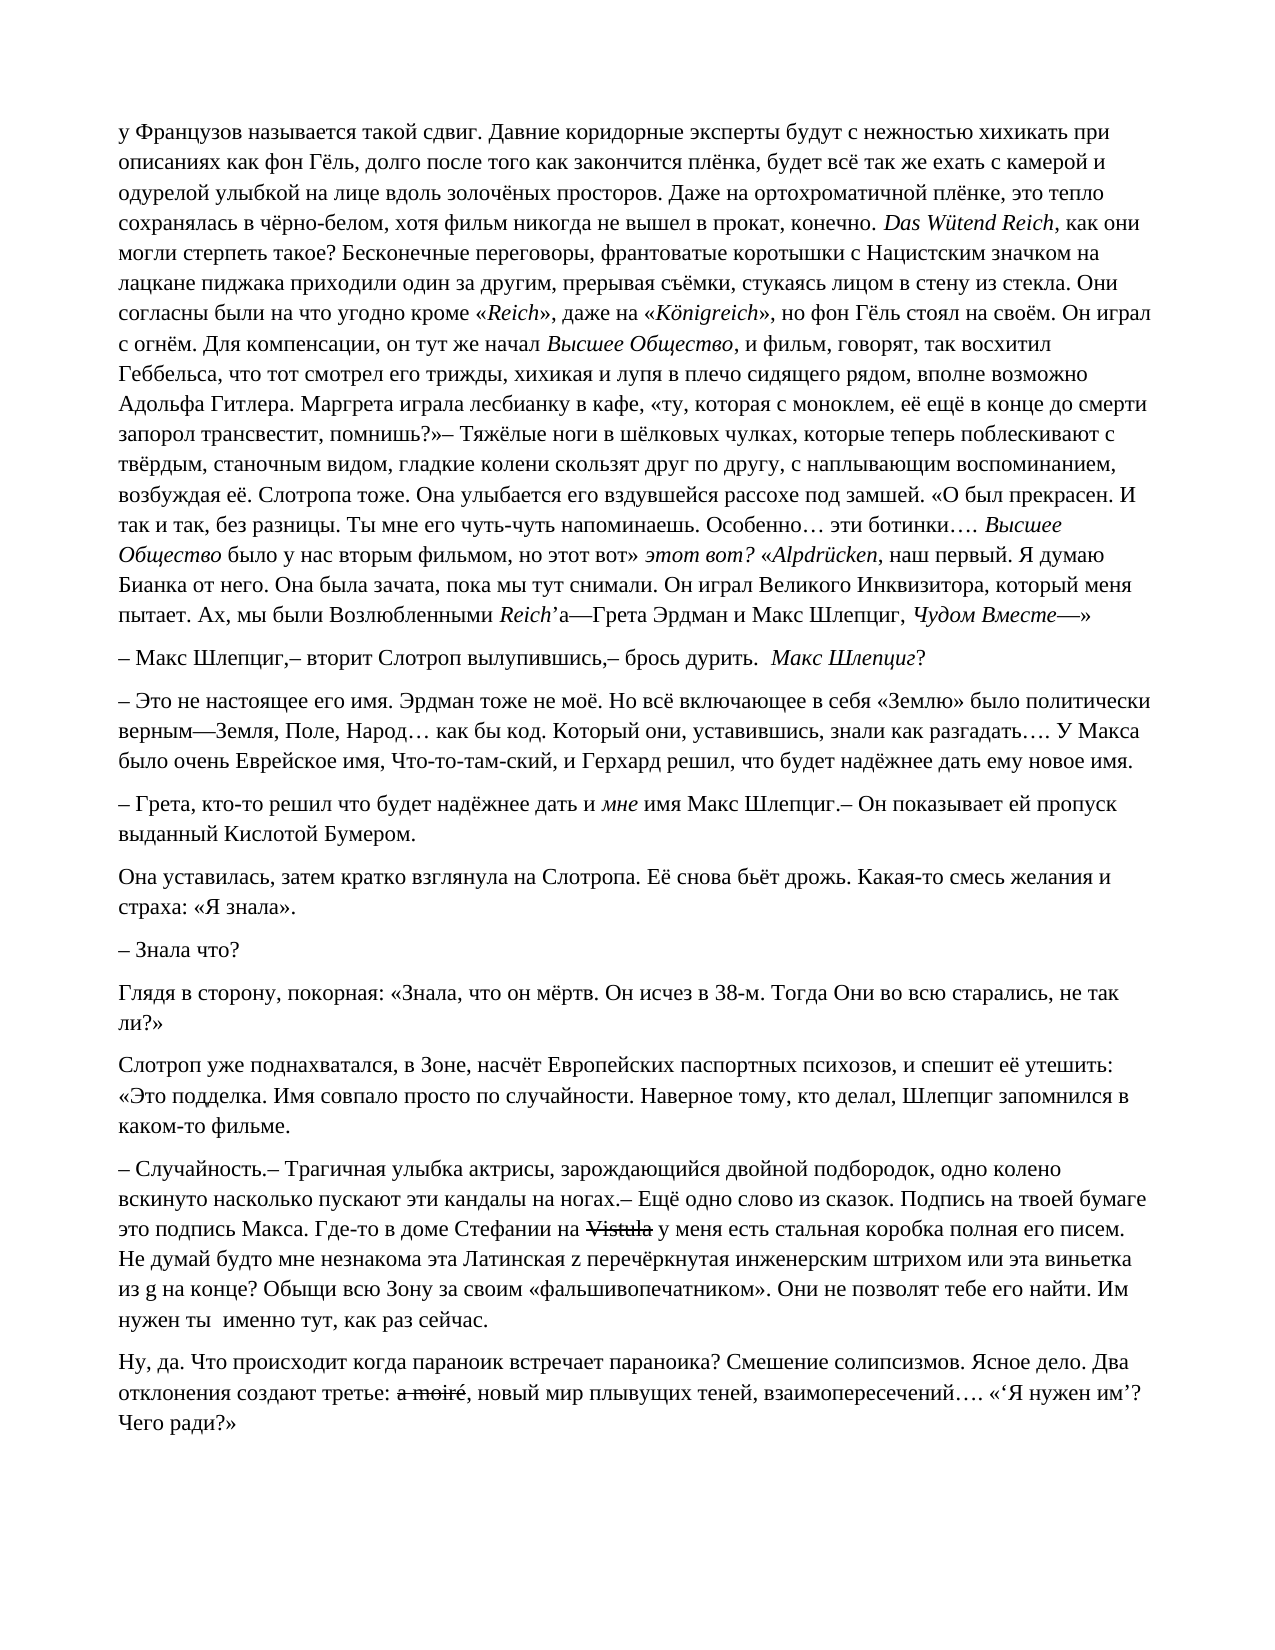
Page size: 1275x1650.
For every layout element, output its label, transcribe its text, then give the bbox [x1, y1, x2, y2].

text – Знала что? [118, 936, 1157, 962]
text Она уставилась, затем кратко взглянула на Слотропа. Её снова бьёт дрожь. Какая-то смесь желания и страха: «Я знала». [118, 863, 1157, 919]
text – Макс Шлепциг,– вторит Слотроп вылупившись,– брось дурить. Макс Шлепциг? [118, 644, 1157, 671]
text Слотроп уже поднахватался, в Зоне, насчёт Европейских паспортных психозов, и спешит её утешить: «Это подделка. Имя совпало просто по случайности. Наверное тому, кто делал, Шлепциг запомнился в каком-то фильме. [118, 1051, 1157, 1138]
text Ну, да. Что происходит когда параноик встречает параноика? Смешение солипсизмов. Ясное дело. Два отклонения создают третье: a moiré, новый мир плывущих теней, взаимопересечений…. «‘Я нужен им’? Чего ради?» [118, 1348, 1157, 1435]
text – Это не настоящее его имя. Эрдман тоже не моё. Но всё включающее в себя «Землю» было политически верным—Земля, Поле, Народ… как бы код. Который они, уставившись, знали как разгадать…. У Макса было очень Еврейское имя, Что-то-там-ский, и Герхард решил, что будет надёжнее дать ему новое имя. [118, 687, 1157, 774]
text у Французов называется такой сдвиг. Давние коридорные эксперты будут с нежностью хихикать при описаниях как фон Гёль, долго после того как закончится плёнка, будет всё так же ехать с камерой и одурелой улыбкой на лице вдоль золочёных просторов. Даже на ортохроматичной плёнке, это тепло сохранялась в чёрно-белом, хотя фильм никогда не вышел в прокат, конечно. Das Wütend Reich, как они могли стерпеть такое? Бесконечные переговоры, франтоватые коротышки с Нацистским значком на лацкане пиджака приходили один за другим, прерывая съёмки, стукаясь лицом в стену из стекла. Они согласны были на что угодно кроме «Reich», даже на «Königreich», но фон Гёль стоял на своём. Он играл с огнём. Для компенсации, он тут же начал Высшее Общество, и фильм, говорят, так восхитил Геббельса, что тот смотрел его трижды, хихикая и лупя в плечо сидящего рядом, вполне возможно Адольфа Гитлера. Маргрета играла лесбианку в кафе, «ту, которая с моноклем, её ещё в конце до смерти запорол трансвестит, помнишь?»– Тяжёлые ноги в шёлковых чулках, которые теперь поблескивают с твёрдым, станочным видом, гладкие колени скользят друг по другу, с наплывающим воспоминанием, возбуждая её. Слотропа тоже. Она улыбается его вздувшейся рассохе под замшей. «О был прекрасен. И так и так, без разницы. Ты мне его чуть-чуть напоминаешь. Особенно… эти ботинки…. Высшее Общество было у нас вторым фильмом, но этот вот» этот вот? «Alpdrücken, наш первый. Я думаю Бианка от него. Она была зачата, пока мы тут снимали. Он играл Великого Инквизитора, который меня пытает. Ах, мы были Возлюбленными Reich’а—Грета Эрдман и Макс Шлепциг, Чудом Вместе—» [118, 118, 1157, 628]
text – Грета, кто-то решил что будет надёжнее дать и мне имя Макс Шлепциг.– Он показывает ей пропуск выданный Кислотой Бумером. [118, 790, 1157, 847]
text Глядя в сторону, покорная: «Знала, что он мёртв. Он исчез в 38-м. Тогда Они во всю старались, не так ли?» [118, 978, 1157, 1035]
text – Случайность.– Трагичная улыбка актрисы, зарождающийся двойной подбородок, одно колено вскинуто насколько пускают эти кандалы на ногах.– Ещё одно слово из сказок. Подпись на твоей бумаге это подпись Макса. Где-то в доме Стефании на Vistula у меня есть стальная коробка полная его писем. Не думай будто мне незнакома эта Латинская z перечёркнутая инженерским штрихом или эта виньетка из g на конце? Обыщи всю Зону за своим «фальшивопечатником». Они не позволят тебе его найти. Им нужен ты именно тут, как раз сейчас. [118, 1154, 1157, 1332]
